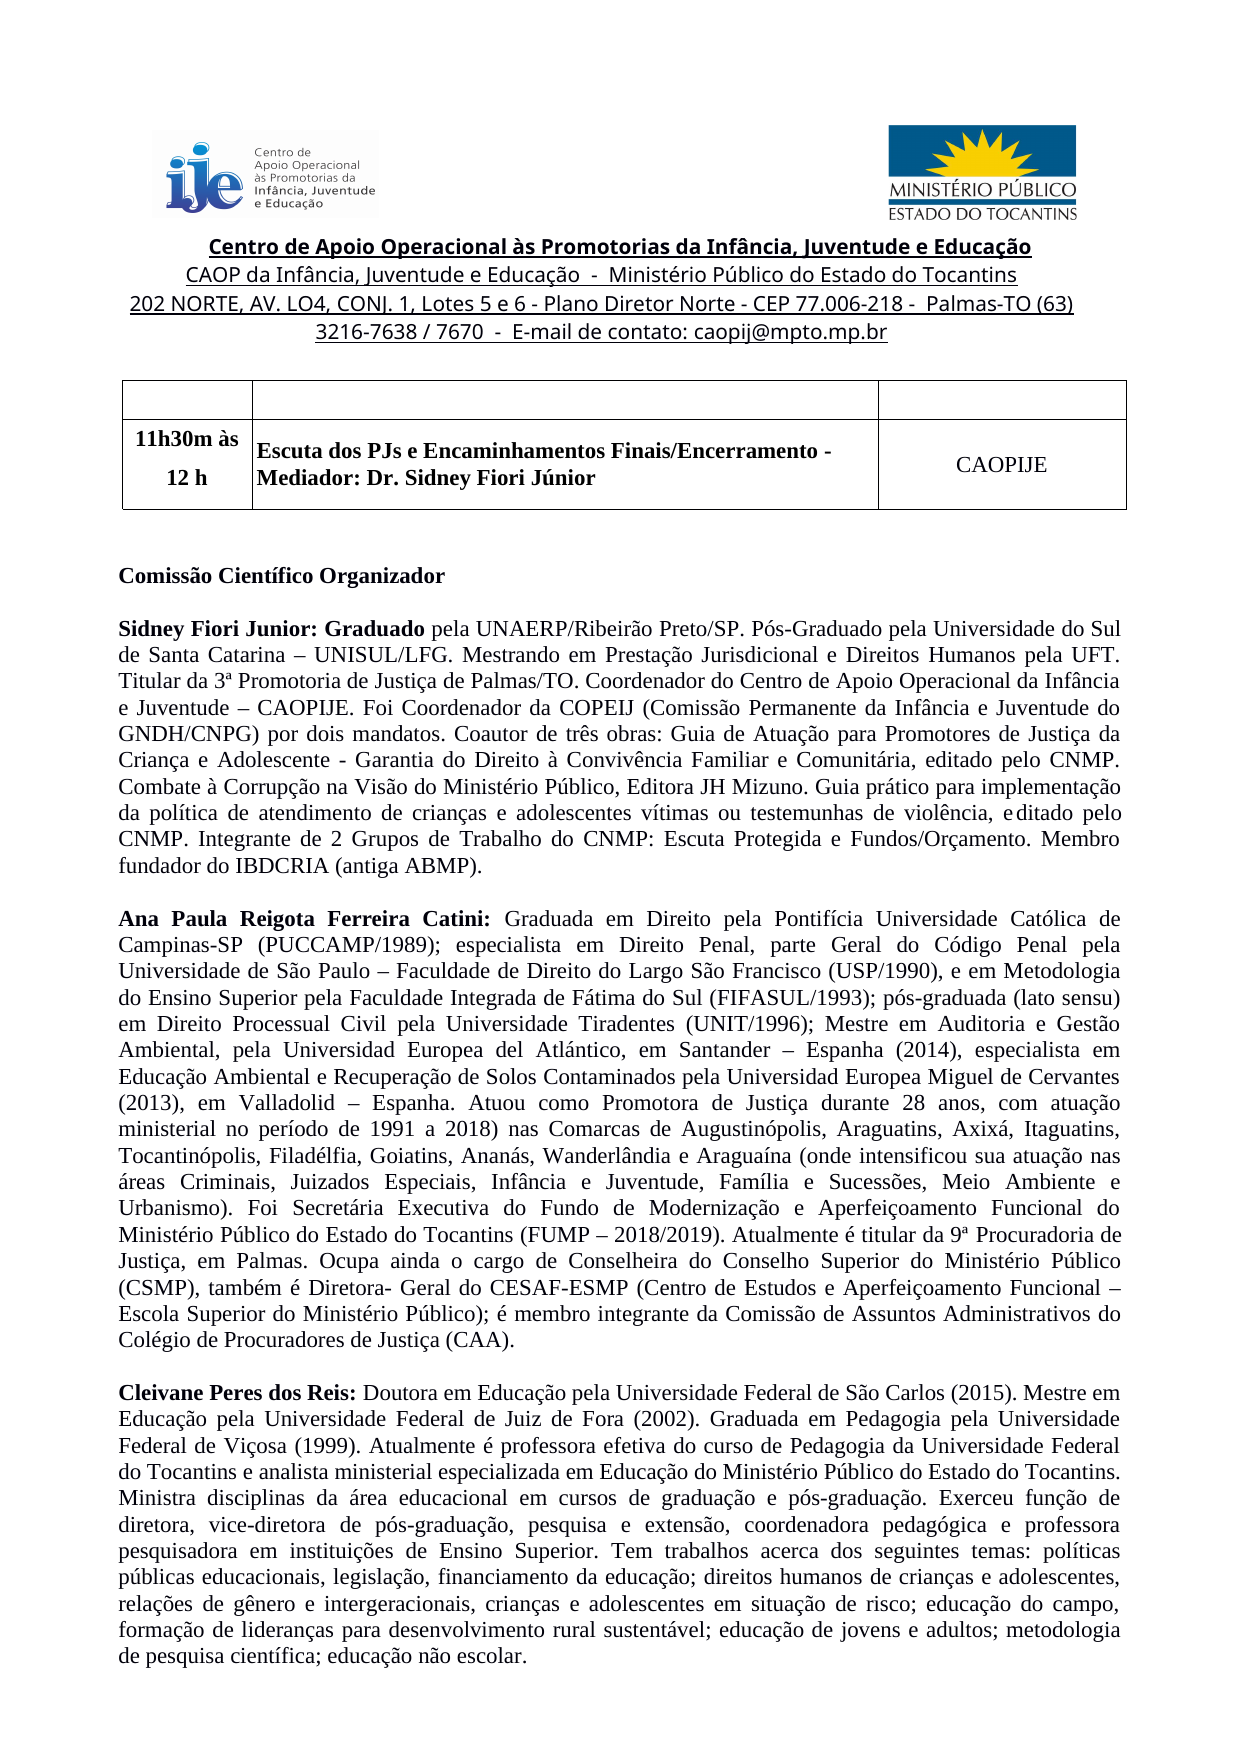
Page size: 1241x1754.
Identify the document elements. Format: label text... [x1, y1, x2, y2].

text Cleivane Peres dos Reis: Doutora em Educação pela Universidade Federal de São Carlos (2015). Mestre em Educação pela Universidade Federal de Juiz de Fora (2002). Graduada em Pedagogia pela Universidade Federal de Viçosa (1999). Atualmente é professora efetiva do curso de Pedagogia da Universidade Federal do Tocantins e analista ministerial especializada em Educação do Ministério Público do Estado do Tocantins. Ministra disciplinas da área educacional em cursos de graduação e pós-graduação. Exerceu função de diretora, vice-diretora de pós-graduação, pesquisa e extensão, coordenadora pedagógica e professora pesquisadora em instituições de Ensino Superior. Tem trabalhos acerca dos seguintes temas: políticas públicas educacionais, legislação, financiamento da educação; direitos humanos de crianças e adolescentes, relações de gênero e intergeracionais, crianças e adolescentes em situação de risco; educação do campo, formação de lideranças para desenvolvimento rural sustentável; educação de jovens e adultos; metodologia de pesquisa científica; educação não escolar. [118, 1379, 1122, 1669]
picture [152, 130, 380, 218]
text Sidney Fiori Junior: Graduado pela UNAERP/Ribeirão Preto/SP. Pós-Graduado pela Universidade do Sul de Santa Catarina – UNISUL/LFG. Mestrando em Prestação Jurisdicional e Direitos Humanos pela UFT. Titular da 3ª Promotoria de Justiça de Palmas/TO. Coordenador do Centro de Apoio Operacional da Infância e Juventude – CAOPIJE. Foi Coordenador da COPEIJ (Comissão Permanente da Infância e Juventude do GNDH/CNPG) por dois mandatos. Coautor de três obras: Guia de Atuação para Promotores de Justiça da Criança e Adolescente - Garantia do Direito à Convivência Familiar e Comunitária, editado pelo CNMP. Combate à Corrupção na Visão do Ministério Público, Editora JH Mizuno. Guia prático para implementação da política de atendimento de crianças e adolescentes vítimas ou testemunhas de violência, editado pelo CNMP. Integrante de 2 Grupos de Trabalho do CNMP: Escuta Protegida e Fundos/Orçamento. Membro fundador do IBDCRIA (antiga ABMP). [118, 615, 1122, 878]
text Ana Paula Reigota Ferreira Catini: Graduada em Direito pela Pontifícia Universidade Católica de Campinas-SP (PUCCAMP/1989); especialista em Direito Penal, parte Geral do Código Penal pela Universidade de São Paulo – Faculdade de Direito do Largo São Francisco (USP/1990), e em Metodologia do Ensino Superior pela Faculdade Integrada de Fátima do Sul (FIFASUL/1993); pós-graduada (lato sensu) em Direito Processual Civil pela Universidade Tiradentes (UNIT/1996); Mestre em Auditoria e Gestão Ambiental, pela Universidad Europea del Atlántico, em Santander – Espanha (2014), especialista em Educação Ambiental e Recuperação de Solos Contaminados pela Universidad Europea Miguel de Cervantes (2013), em Valladolid – Espanha. Atuou como Promotora de Justiça durante 28 anos, com atuação ministerial no período de 1991 a 2018) nas Comarcas de Augustinópolis, Araguatins, Axixá, Itaguatins, Tocantinópolis, Filadélfia, Goiatins, Ananás, Wanderlândia e Araguaína (onde intensificou sua atuação nas áreas Criminais, Juizados Especiais, Infância e Juventude, Família e Sucessões, Meio Ambiente e Urbanismo). Foi Secretária Executiva do Fundo de Modernização e Aperfeiçoamento Funcional do Ministério Público do Estado do Tocantins (FUMP – 2018/2019). Atualmente é titular da 9ª Procuradoria de Justiça, em Palmas. Ocupa ainda o cargo de Conselheira do Conselho Superior do Ministério Público (CSMP), também é Diretora- Geral do CESAF-ESMP (Centro de Estudos e Aperfeiçoamento Funcional – Escola Superior do Ministério Público); é membro integrante da Comissão de Assuntos Administrativos do Colégio de Procuradores de Justiça (CAA). [118, 904, 1122, 1353]
table_cell CAOPIJE [879, 420, 1126, 509]
table_cell Escuta dos PJs e Encaminhamentos Finais/Encerramento - Mediador: Dr. Sidney Fiori Júnior [253, 420, 878, 509]
table_cell [879, 381, 1126, 418]
table_cell [123, 381, 252, 418]
table_cell 11h30m às 12 h [123, 420, 252, 509]
picture [888, 125, 1077, 220]
text Comissão Científico Organizador [118, 562, 1122, 588]
